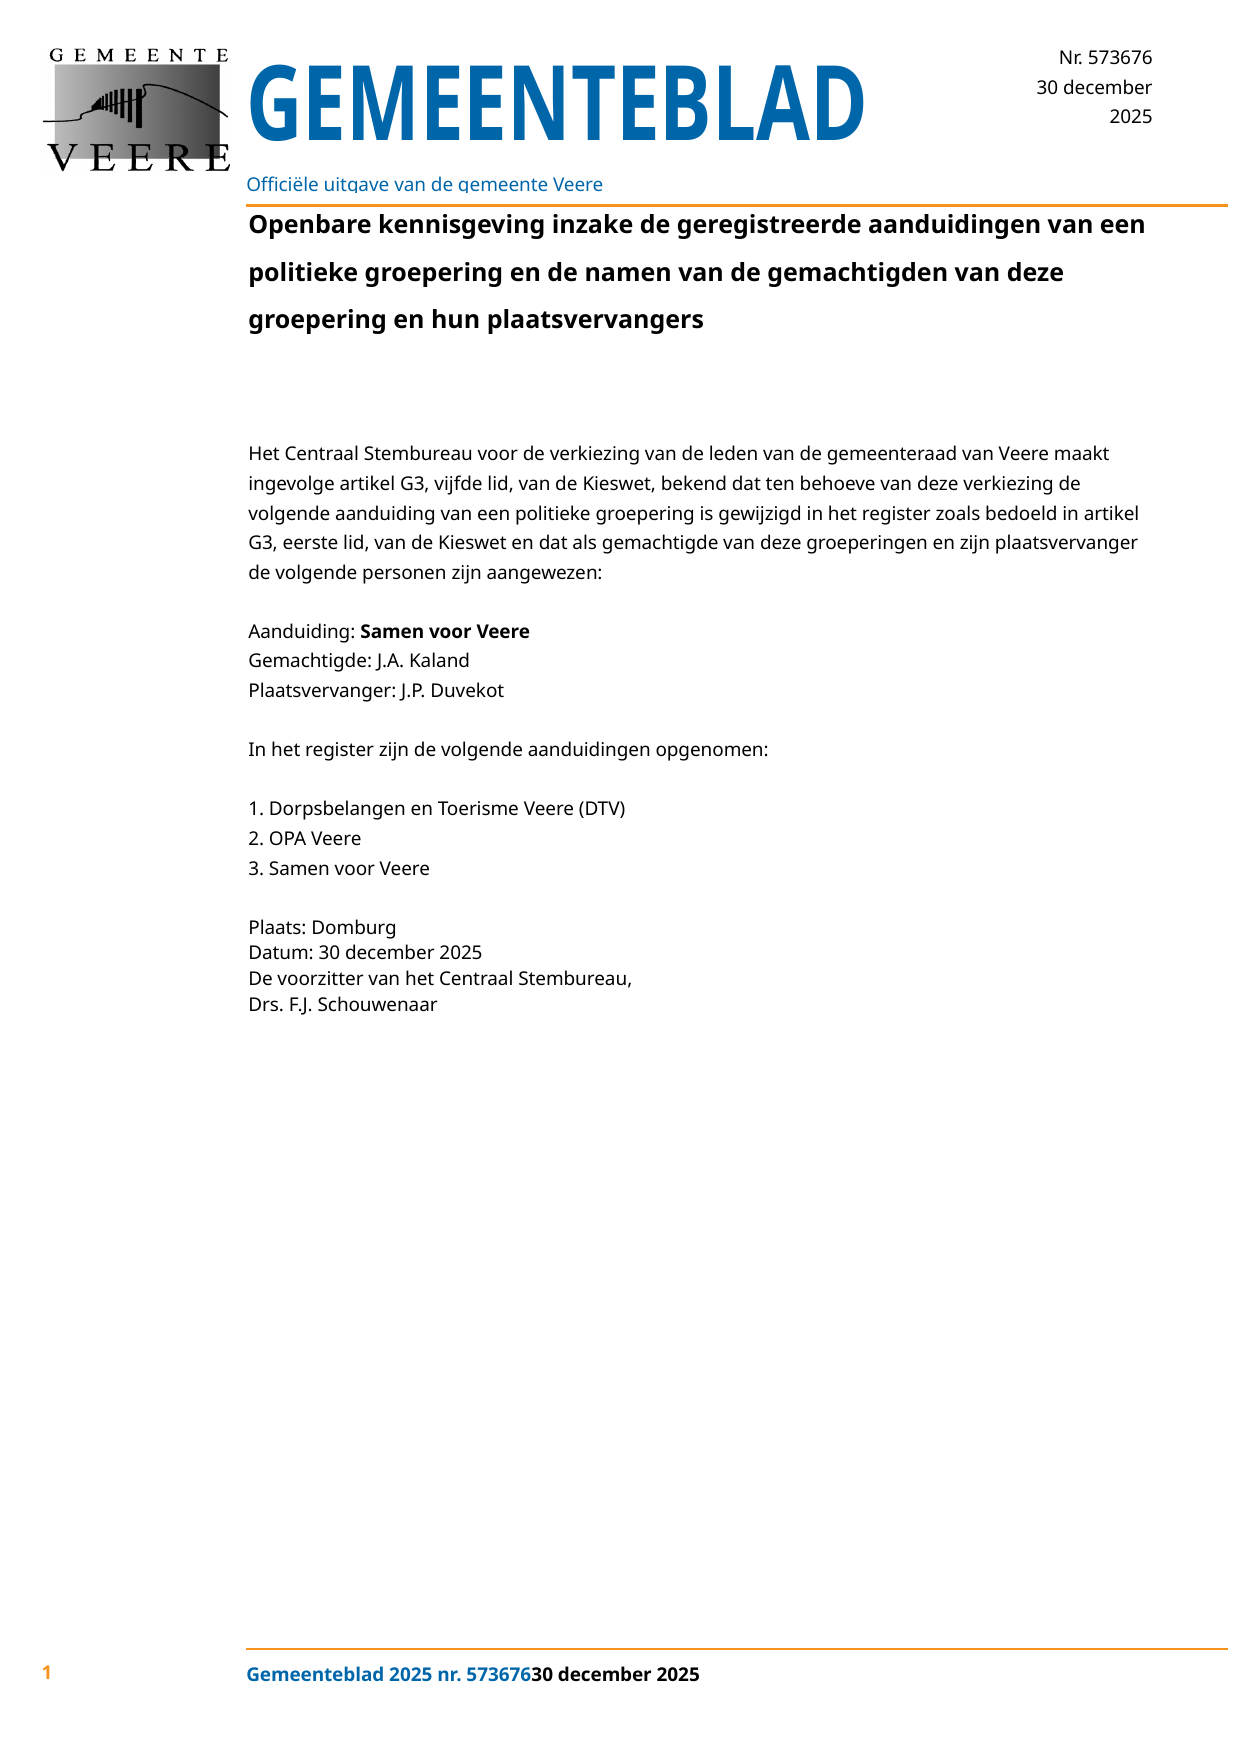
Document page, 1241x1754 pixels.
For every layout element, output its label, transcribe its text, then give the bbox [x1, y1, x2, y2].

text Plaats: Domburg [248, 914, 1152, 939]
text 2. OPA Veere [248, 825, 1152, 851]
text De voorzitter van het Centraal Stembureau, [248, 965, 1152, 991]
text 1. Dorpsbelangen en Toerisme Veere (DTV) [248, 796, 1152, 821]
text Het Centraal Stembureau voor de verkiezing van de leden van de gemeenteraad van Veere maakt ingevolge artikel G3, vijfde lid, van de Kieswet, bekend dat ten behoeve van deze verkiezing de volgende aanduiding van een politieke groepering is gewijzigd in het register zoals bedoeld in artikel G3, eerste lid, van de Kieswet en dat als gemachtigde van deze groeperingen en zijn plaatsvervanger de volgende personen zijn aangewezen: [248, 441, 1152, 584]
text Gemachtigde: J.A. Kaland [248, 648, 1152, 673]
text In het register zijn de volgende aanduidingen opgenomen: [248, 736, 1152, 762]
text Openbare kennisgeving inzake de geregistreerde aanduidingen van een politieke groepering en de namen van de gemachtigden van deze groepering en hun plaatsvervangers [248, 207, 1152, 336]
text Drs. F.J. Schouwenaar [248, 991, 1152, 1017]
text 3. Samen voor Veere [248, 855, 1152, 880]
text Datum: 30 december 2025 [248, 939, 1152, 965]
text Plaatsvervanger: J.P. Duvekot [248, 677, 1152, 703]
text Aanduiding: Samen voor Veere [248, 618, 1152, 644]
picture [41, 47, 231, 172]
